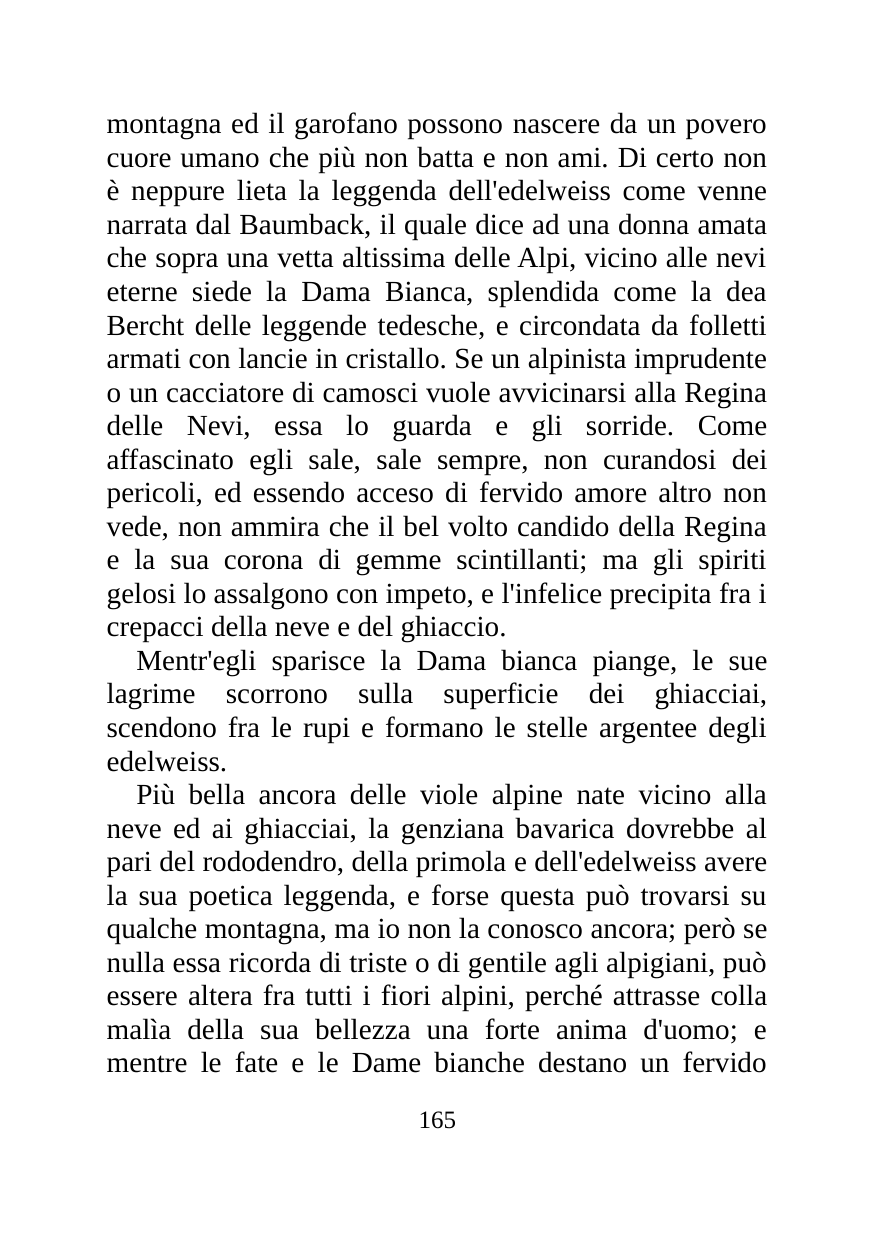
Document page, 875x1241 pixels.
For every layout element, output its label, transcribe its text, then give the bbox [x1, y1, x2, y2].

text Più bella ancora delle viole alpine nate vicino alla neve ed ai ghiacciai, la genziana bavarica dovrebbe al pari del rododendro, della primola e dell'edelweiss avere la sua poetica leggenda, e forse questa può trovarsi su qualche montagna, ma io non la conosco ancora; però se nulla essa ricorda di triste o di gentile agli alpigiani, può essere altera fra tutti i fiori alpini, perché attrasse colla malìa della sua bellezza una forte anima d'uomo; e mentre le fate e le Dame bianche destano un fervido [106, 777, 768, 1079]
text Mentr'egli sparisce la Dama bianca piange, le sue lagrime scorrono sulla superficie dei ghiacciai, scendono fra le rupi e formano le stelle argentee degli edelweiss. [106, 643, 768, 777]
text montagna ed il garofano possono nascere da un povero cuore umano che più non batta e non ami. Di certo non è neppure lieta la leggenda dell'edelweiss come venne narrata dal Baumback, il quale dice ad una donna amata che sopra una vetta altissima delle Alpi, vicino alle nevi eterne siede la Dama Bianca, splendida come la dea Bercht delle leggende tedesche, e circondata da folletti armati con lancie in cristallo. Se un alpinista imprudente o un cacciatore di camosci vuole avvicinarsi alla Regina delle Nevi, essa lo guarda e gli sorride. Come affascinato egli sale, sale sempre, non curandosi dei pericoli, ed essendo acceso di fervido amore altro non vede, non ammira che il bel volto candido della Regina e la sua corona di gemme scintillanti; ma gli spiriti gelosi lo assalgono con impeto, e l'infelice precipita fra i crepacci della neve e del ghiaccio. [106, 106, 768, 643]
